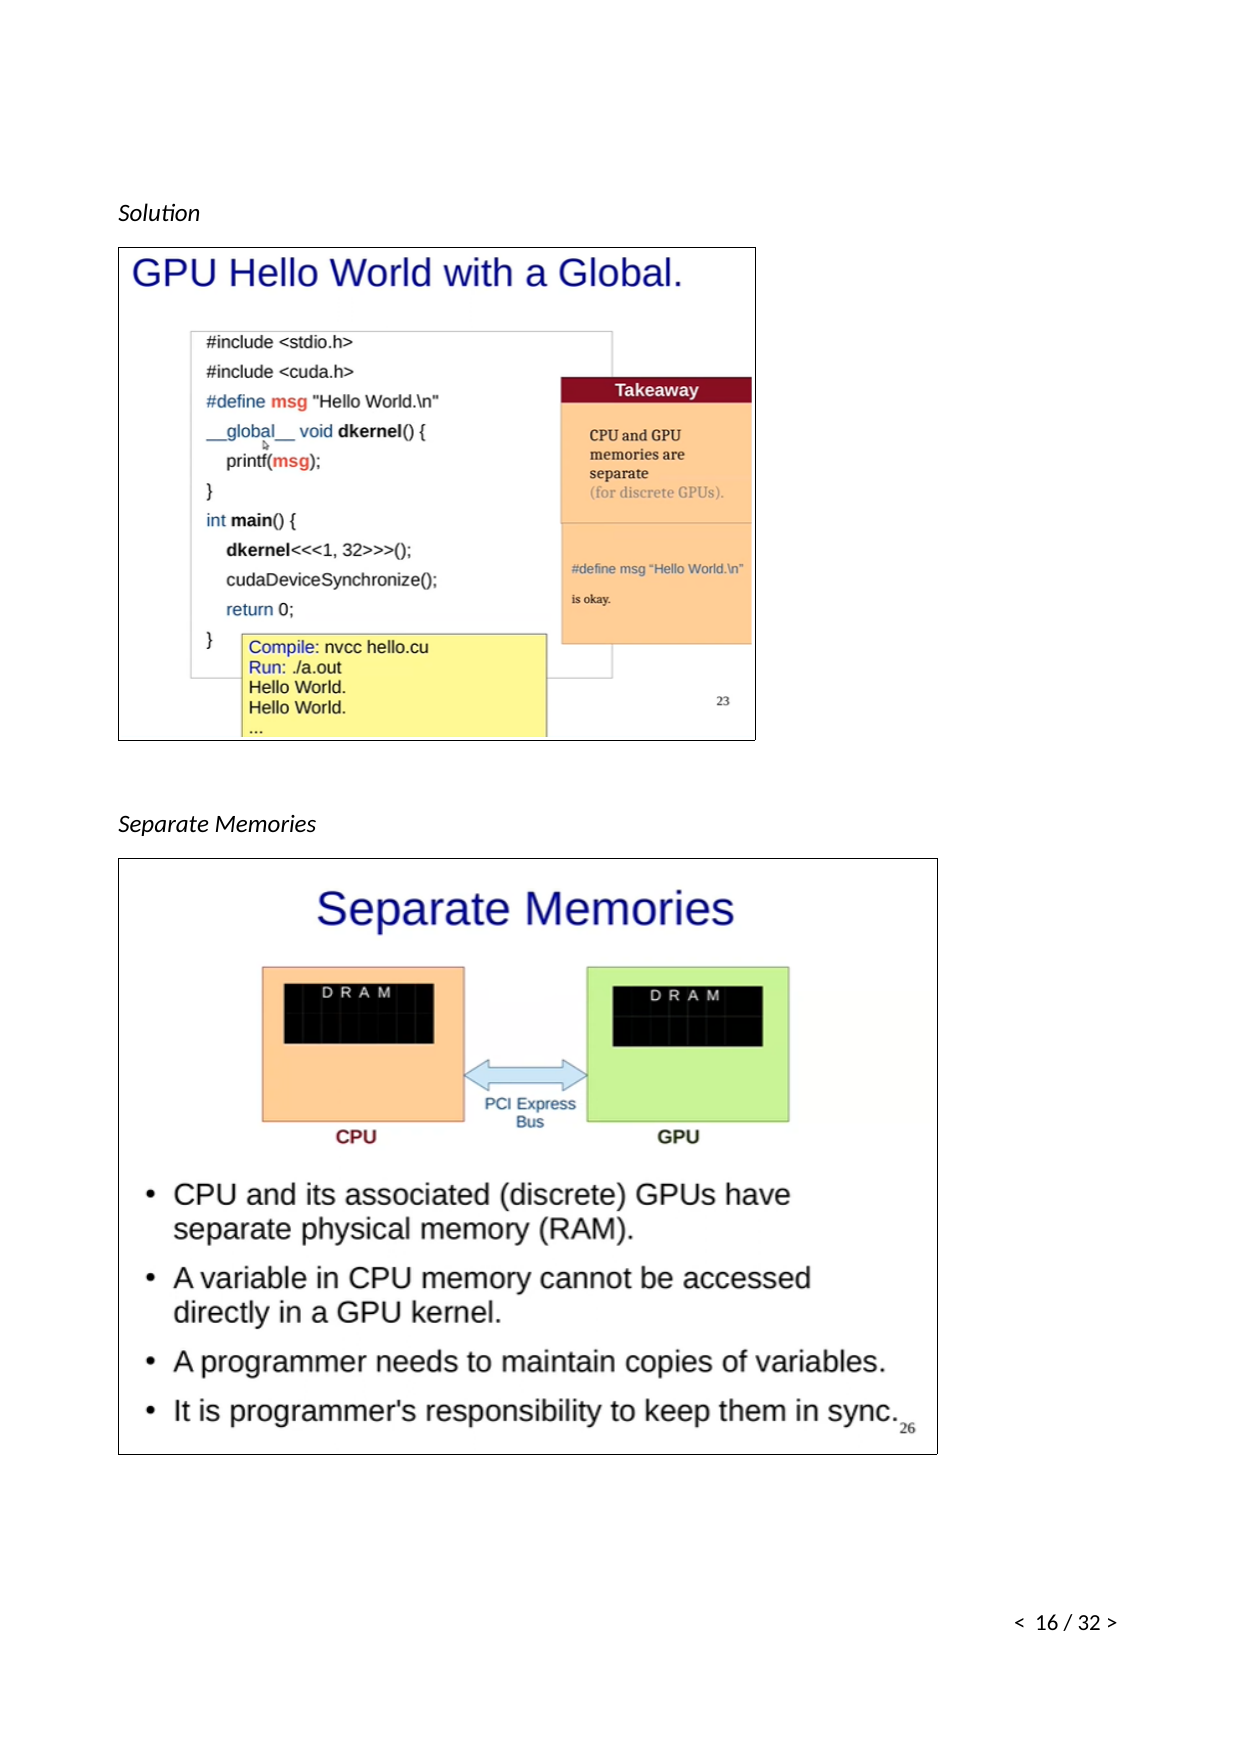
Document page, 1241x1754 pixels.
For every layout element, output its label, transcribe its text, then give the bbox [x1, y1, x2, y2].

text Separate Memories [118, 808, 1122, 839]
picture [121, 249, 752, 737]
picture [121, 861, 934, 1452]
text Solution [118, 197, 1122, 228]
